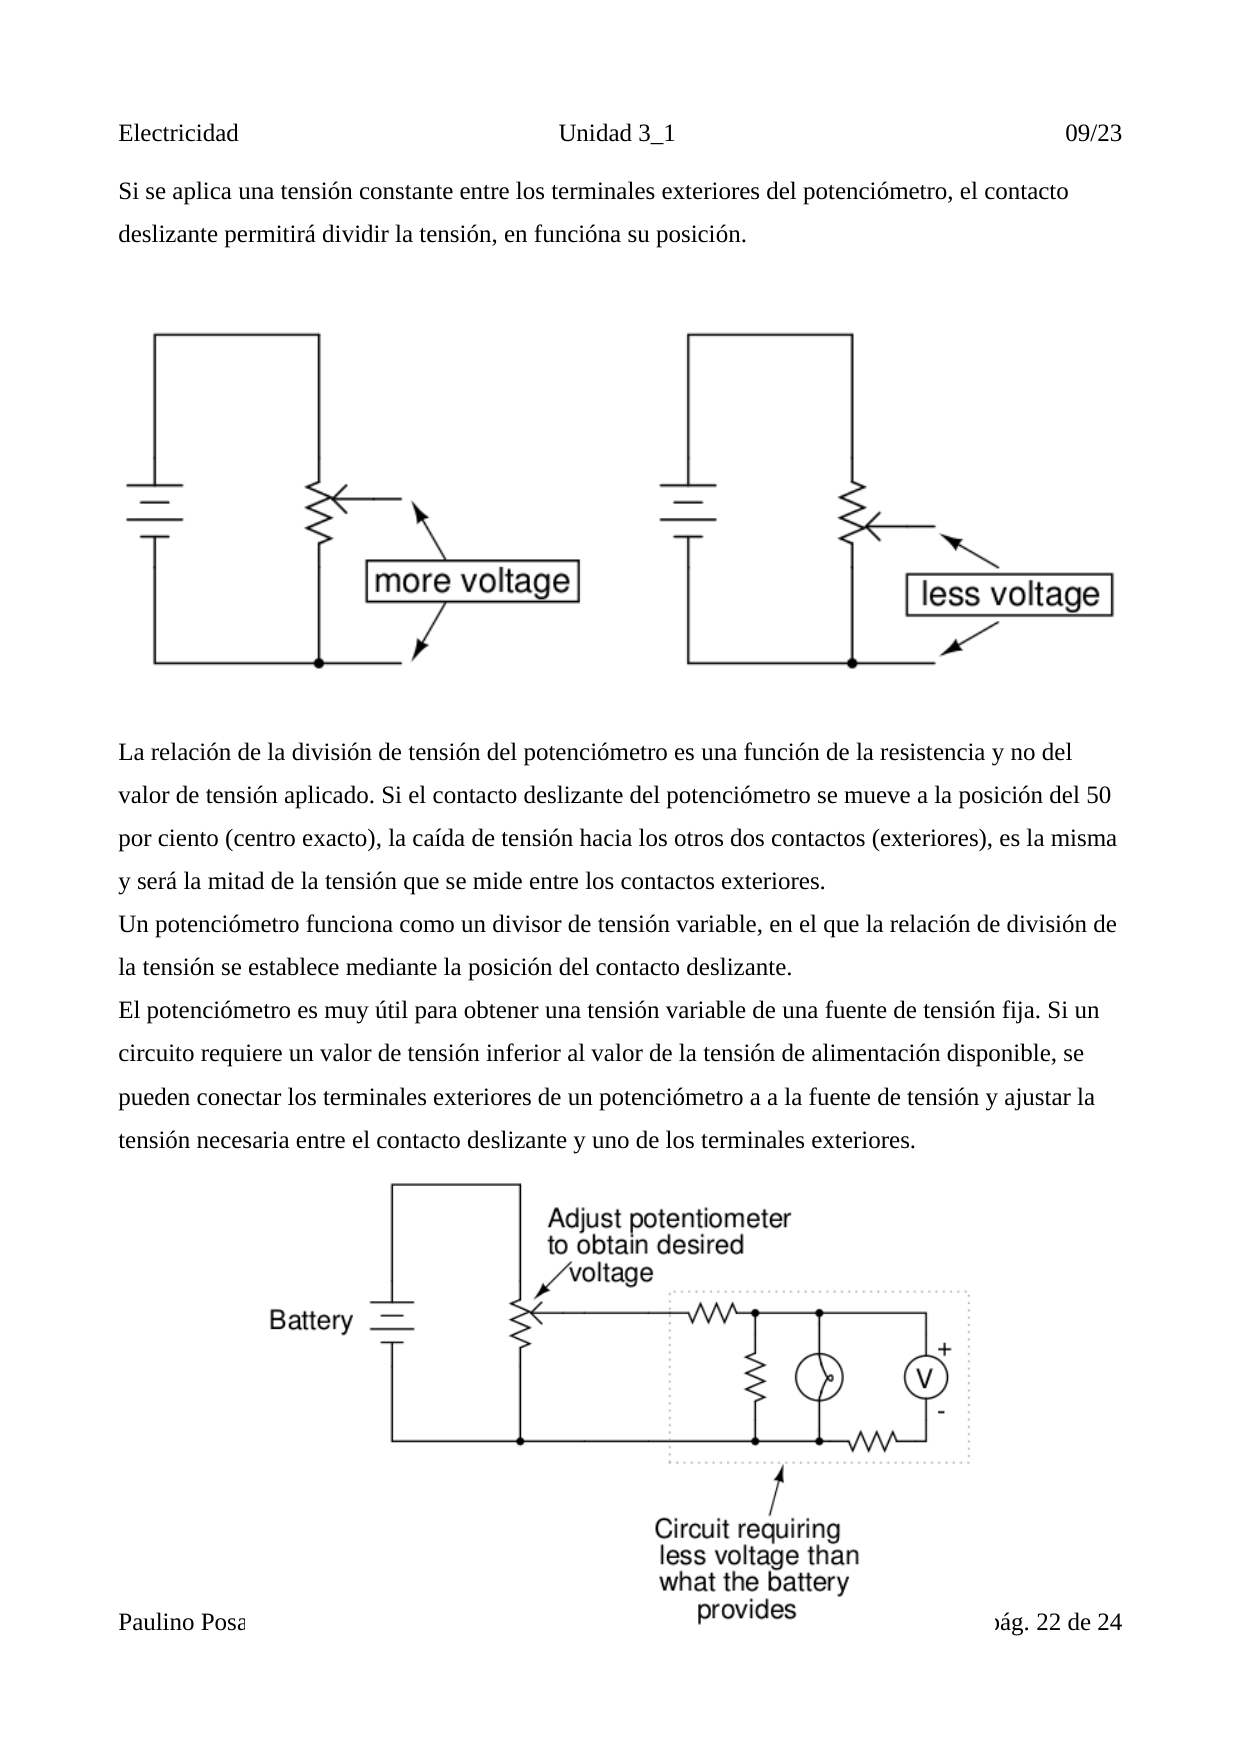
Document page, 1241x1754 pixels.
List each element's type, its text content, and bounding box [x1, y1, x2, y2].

text Un potenciómetro funciona como un divisor de tensión variable, en el que la relación de división de la tensión se establece mediante la posición del contacto deslizante. [118, 909, 1122, 981]
text La relación de la división de tensión del potenciómetro es una función de la resistencia y no del valor de tensión aplicado. Si el contacto deslizante del potenciómetro se mueve a la posición del 50 por ciento (centro exacto), la caída de tensión hacia los otros dos contactos (exteriores), es la misma y será la mitad de la tensión que se mide entre los contactos exteriores. [118, 737, 1122, 895]
picture [118, 305, 1123, 679]
text Si se aplica una tensión constante entre los terminales exteriores del potenciómetro, el contacto deslizante permitirá dividir la tensión, en funcióna su posición. [118, 176, 1122, 248]
picture [245, 1167, 995, 1636]
text El potenciómetro es muy útil para obtener una tensión variable de una fuente de tensión fija. Si un circuito requiere un valor de tensión inferior al valor de la tensión de alimentación disponible, se pueden conectar los terminales exteriores de un potenciómetro a a la fuente de tensión y ajustar la tensión necesaria entre el contacto deslizante y uno de los terminales exteriores. [118, 995, 1122, 1153]
